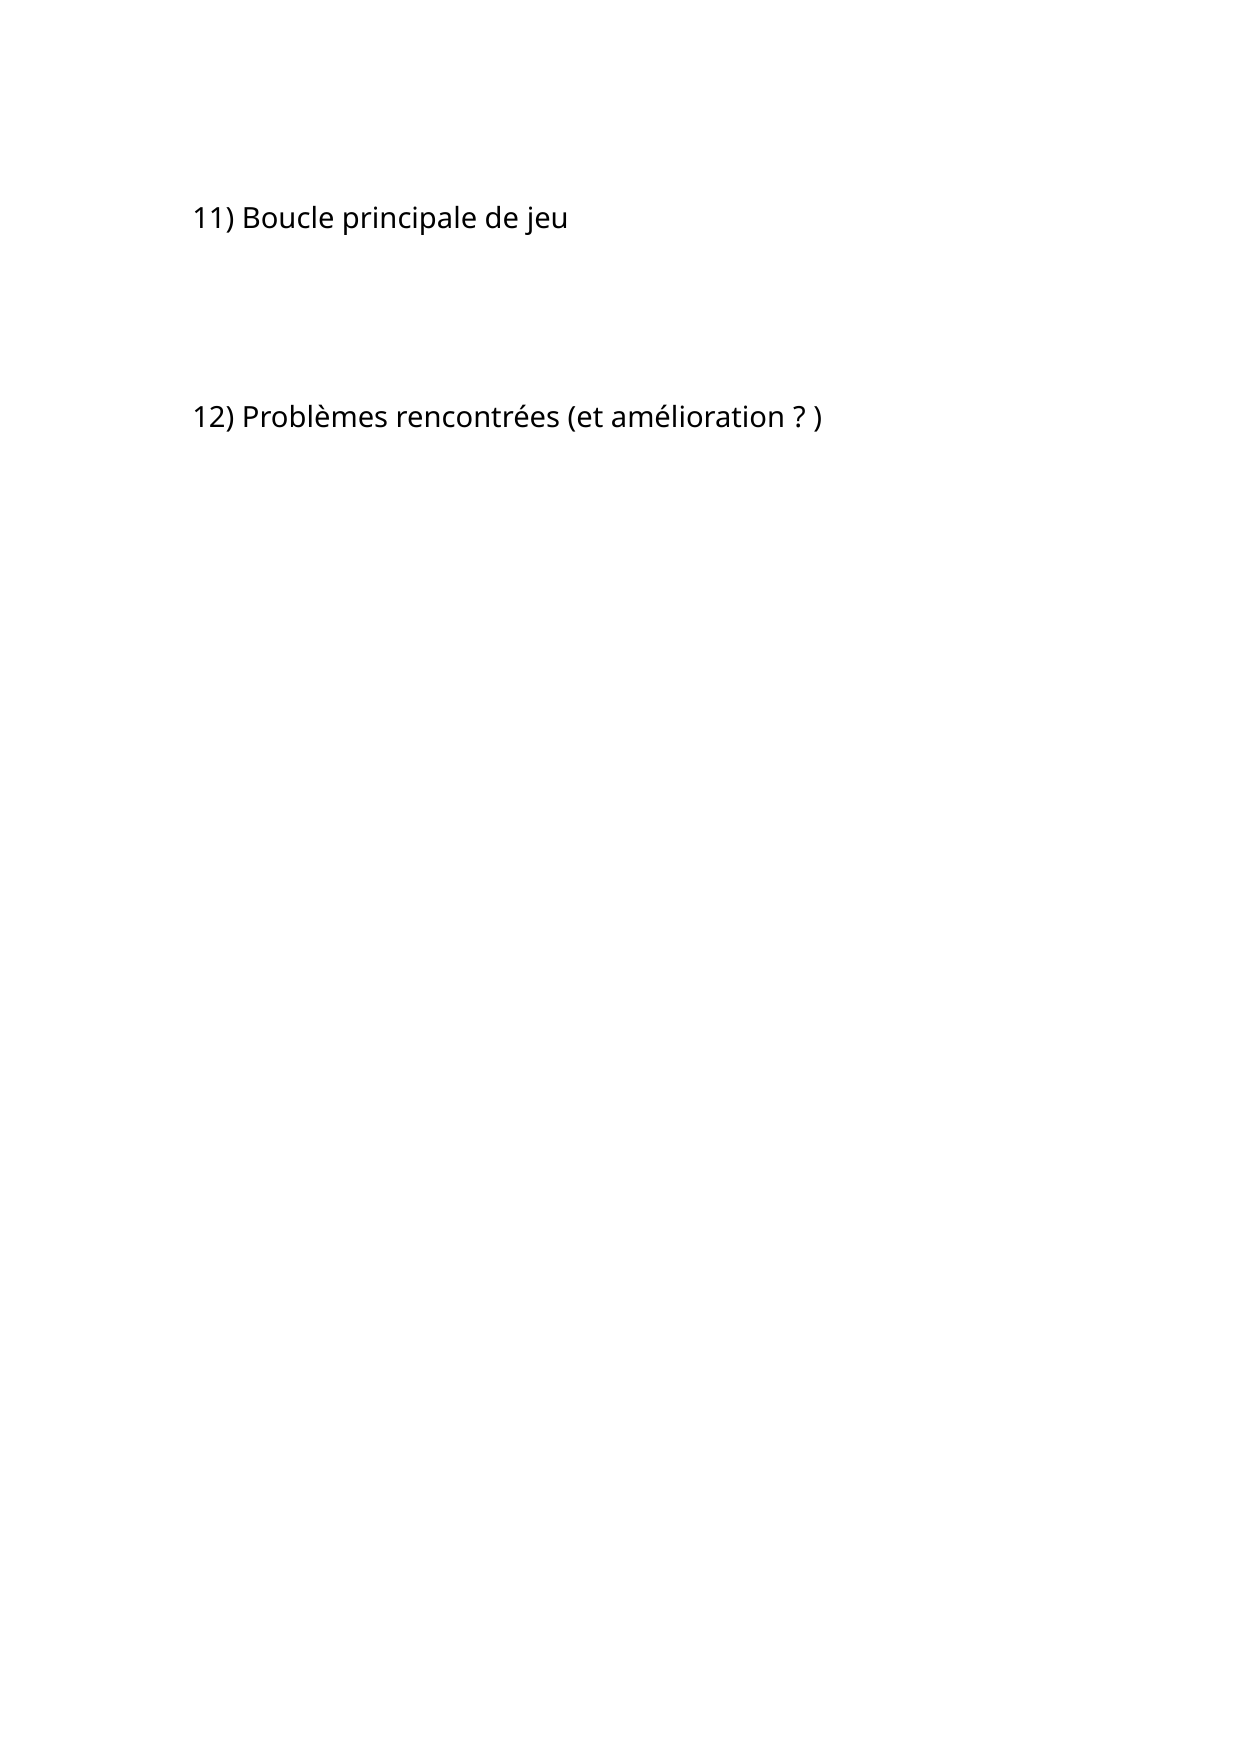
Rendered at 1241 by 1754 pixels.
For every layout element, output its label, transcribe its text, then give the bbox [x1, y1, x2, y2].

text 11) Boucle principale de jeu [118, 197, 1122, 237]
text 12) Problèmes rencontrées (et amélioration ? ) [118, 396, 1122, 436]
